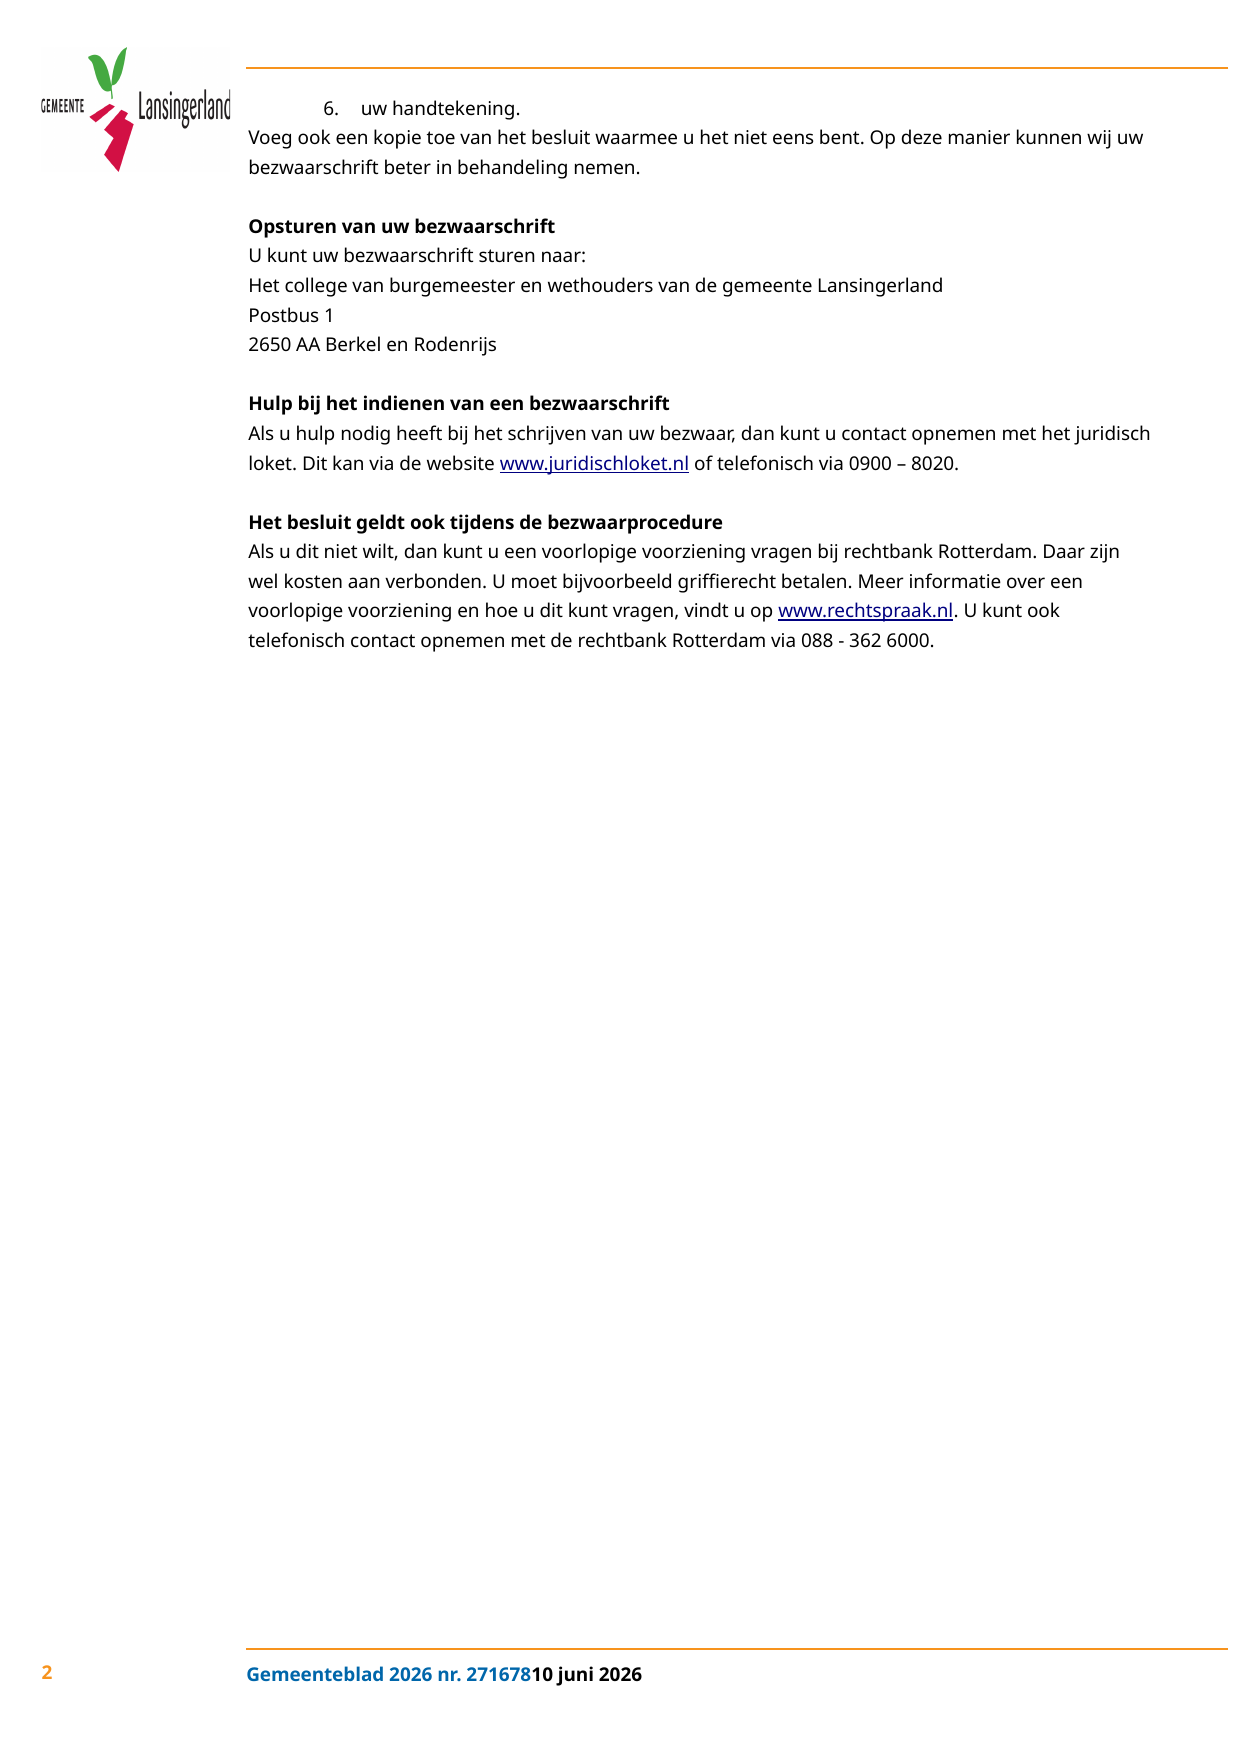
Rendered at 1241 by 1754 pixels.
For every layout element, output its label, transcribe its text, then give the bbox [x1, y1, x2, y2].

text Voeg ook een kopie toe van het besluit waarmee u het niet eens bent. Op deze manier kunnen wij uw bezwaarschrift beter in behandeling nemen. [248, 124, 1152, 180]
list uw handtekening. [323, 95, 1152, 121]
text Het college van burgemeester en wethouders van de gemeente Lansingerland [248, 272, 1152, 298]
text Als u dit niet wilt, dan kunt u een voorlopige voorziening vragen bij rechtbank Rotterdam. Daar zijn wel kosten aan verbonden. U moet bijvoorbeeld griffierecht betalen. Meer informatie over een voorlopige voorziening en hoe u dit kunt vragen, vindt u op www.rechtspraak.nl. U kunt ook telefonisch contact opnemen met de rechtbank Rotterdam via 088 - 362 6000. [248, 538, 1152, 653]
text Als u hulp nodig heeft bij het schrijven van uw bezwaar, dan kunt u contact opnemen met het juridisch loket. Dit kan via de website www.juridischloket.nl of telefonisch via 0900 – 8020. [248, 420, 1152, 476]
text Hulp bij het indienen van een bezwaarschrift [248, 391, 1152, 416]
text 2650 AA Berkel en Rodenrijs [248, 331, 1152, 357]
text Postbus 1 [248, 302, 1152, 328]
text Het besluit geldt ook tijdens de bezwaarprocedure [248, 509, 1152, 535]
text Opsturen van uw bezwaarschrift [248, 213, 1152, 239]
text U kunt uw bezwaarschrift sturen naar: [248, 243, 1152, 268]
picture [41, 47, 231, 172]
